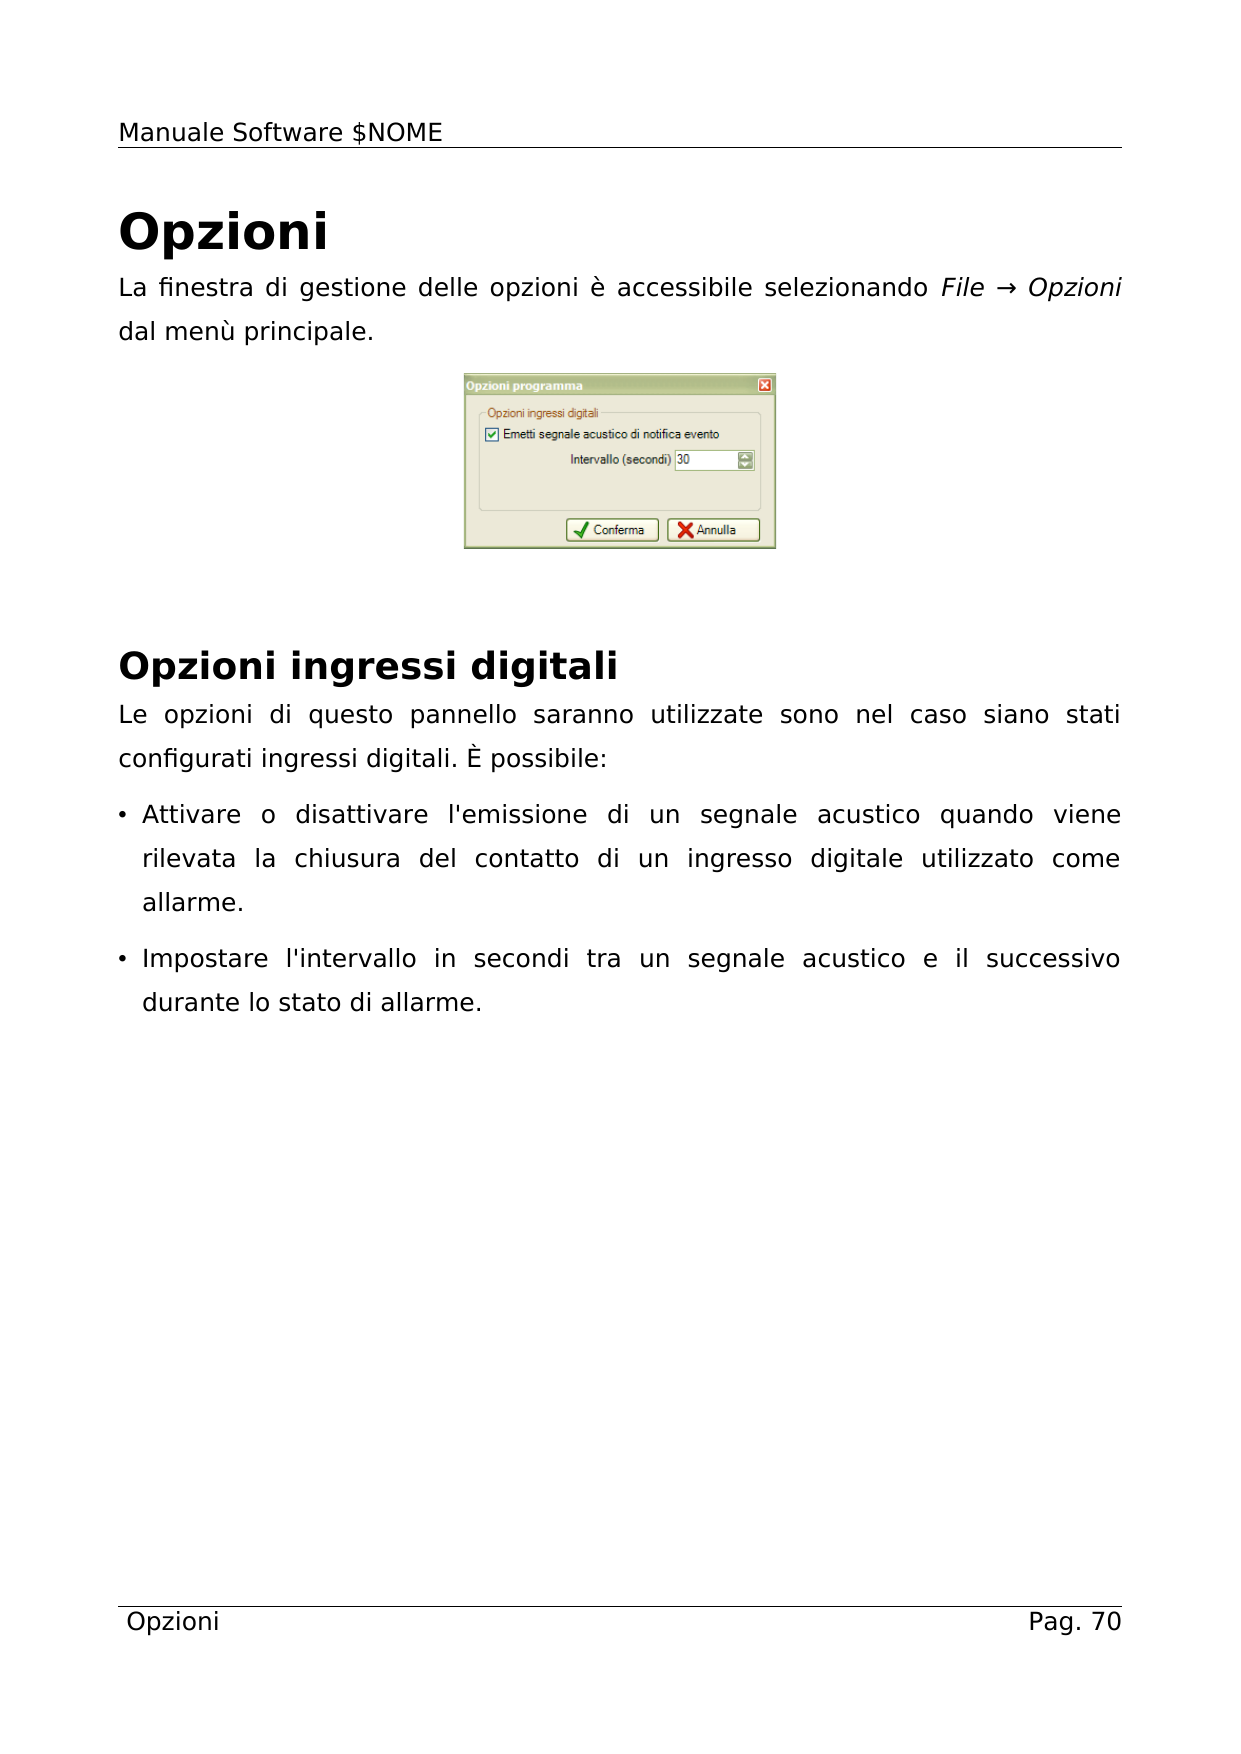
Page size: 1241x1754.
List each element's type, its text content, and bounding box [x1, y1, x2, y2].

subtitle Opzioni ingressi digitali [118, 644, 1122, 688]
picture [463, 373, 777, 549]
list Impostare l'intervallo in secondi tra un segnale acustico e il successivo durante lo stato di allarme. [118, 944, 1122, 1017]
list Attivare o disattivare l'emissione di un segnale acustico quando viene rilevata la chiusura del contatto di un ingresso digitale utilizzato come allarme. [118, 801, 1122, 917]
text Le opzioni di questo pannello saranno utilizzate sono nel caso siano stati configurati ingressi digitali. È possibile: [118, 701, 1122, 773]
text La finestra di gestione delle opzioni è accessibile selezionando File → Opzioni dal menù principale. [118, 273, 1122, 346]
subtitle Opzioni [118, 203, 1122, 261]
